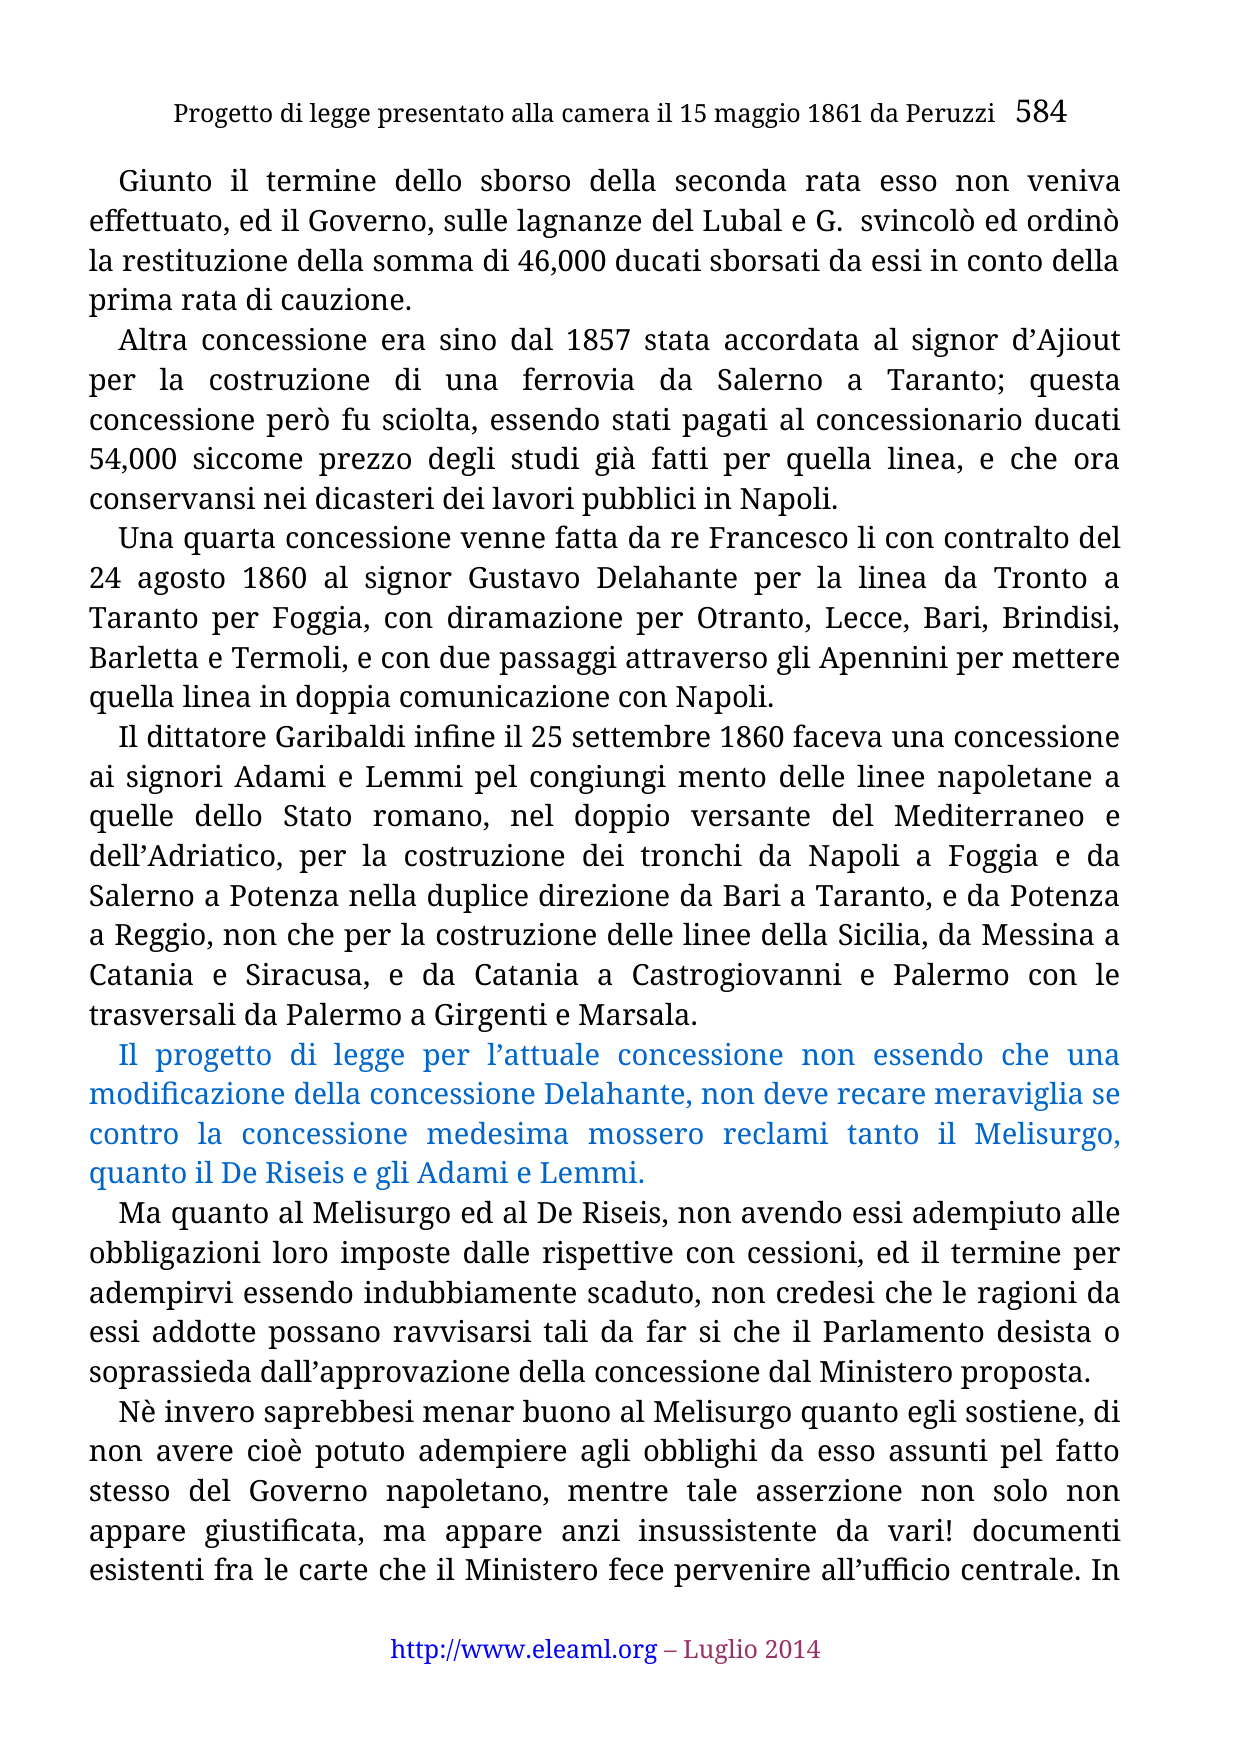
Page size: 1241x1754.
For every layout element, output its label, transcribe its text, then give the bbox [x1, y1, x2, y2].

text Il dittatore Garibaldi infine il 25 settembre 1860 faceva una concessione ai signori Adami e Lemmi pel congiungi mento delle linee napoletane a quelle dello Stato romano, nel doppio versante del Mediterraneo e dell’Adriatico, per la costruzione dei tronchi da Napoli a Foggia e da Salerno a Potenza nella duplice direzione da Bari a Taranto, e da Potenza a Reggio, non che per la costruzione delle linee della Sicilia, da Messina a Catania e Siracusa, e da Catania a Castrogiovanni e Palermo con le trasversali da Palermo a Girgenti e Marsala. [88, 716, 1122, 1034]
text Altra concessione era sino dal 1857 stata accordata al signor d’Ajiout per la costruzione di una ferrovia da Salerno a Taranto; questa concessione però fu sciolta, essendo stati pagati al concessionario ducati 54,000 siccome prezzo degli studi già fatti per quella linea, e che ora conservansi nei dicasteri dei lavori pubblici in Napoli. [88, 319, 1122, 518]
text Il progetto di legge per l’attuale concessione non essendo che una modificazione della concessione Delahante, non deve recare meraviglia se contro la concessione medesima mossero reclami tanto il Melisurgo, quanto il De Riseis e gli Adami e Lemmi. [88, 1034, 1122, 1192]
text Ma quanto al Melisurgo ed al De Riseis, non avendo essi adempiuto alle obbligazioni loro imposte dalle rispettive con cessioni, ed il termine per adempirvi essendo indubbiamente scaduto, non credesi che le ragioni da essi addotte possano ravvisarsi tali da far si che il Parlamento desista o soprassieda dall’approvazione della concessione dal Ministero proposta. [88, 1192, 1122, 1391]
text Una quarta concessione venne fatta da re Francesco li con contralto del 24 agosto 1860 al signor Gustavo Delahante per la linea da Tronto a Taranto per Foggia, con diramazione per Otranto, Lecce, Bari, Brindisi, Barletta e Termoli, e con due passaggi attraverso gli Apennini per mettere quella linea in doppia comunicazione con Napoli. [88, 518, 1122, 716]
text Giunto il termine dello sborso della seconda rata esso non veniva effettuato, ed il Governo, sulle lagnanze del Lubal e G. svincolò ed ordinò la restituzione della somma di 46,000 ducati sborsati da essi in conto della prima rata di cauzione. [88, 161, 1122, 319]
text Nè invero saprebbesi menar buono al Melisurgo quanto egli sostiene, di non avere cioè potuto adempiere agli obblighi da esso assunti pel fatto stesso del Governo napoletano, mentre tale asserzione non solo non appare giustificata, ma appare anzi insussistente da vari! documenti esistenti fra le carte che il Ministero fece pervenire all’ufficio centrale. In [88, 1391, 1122, 1589]
